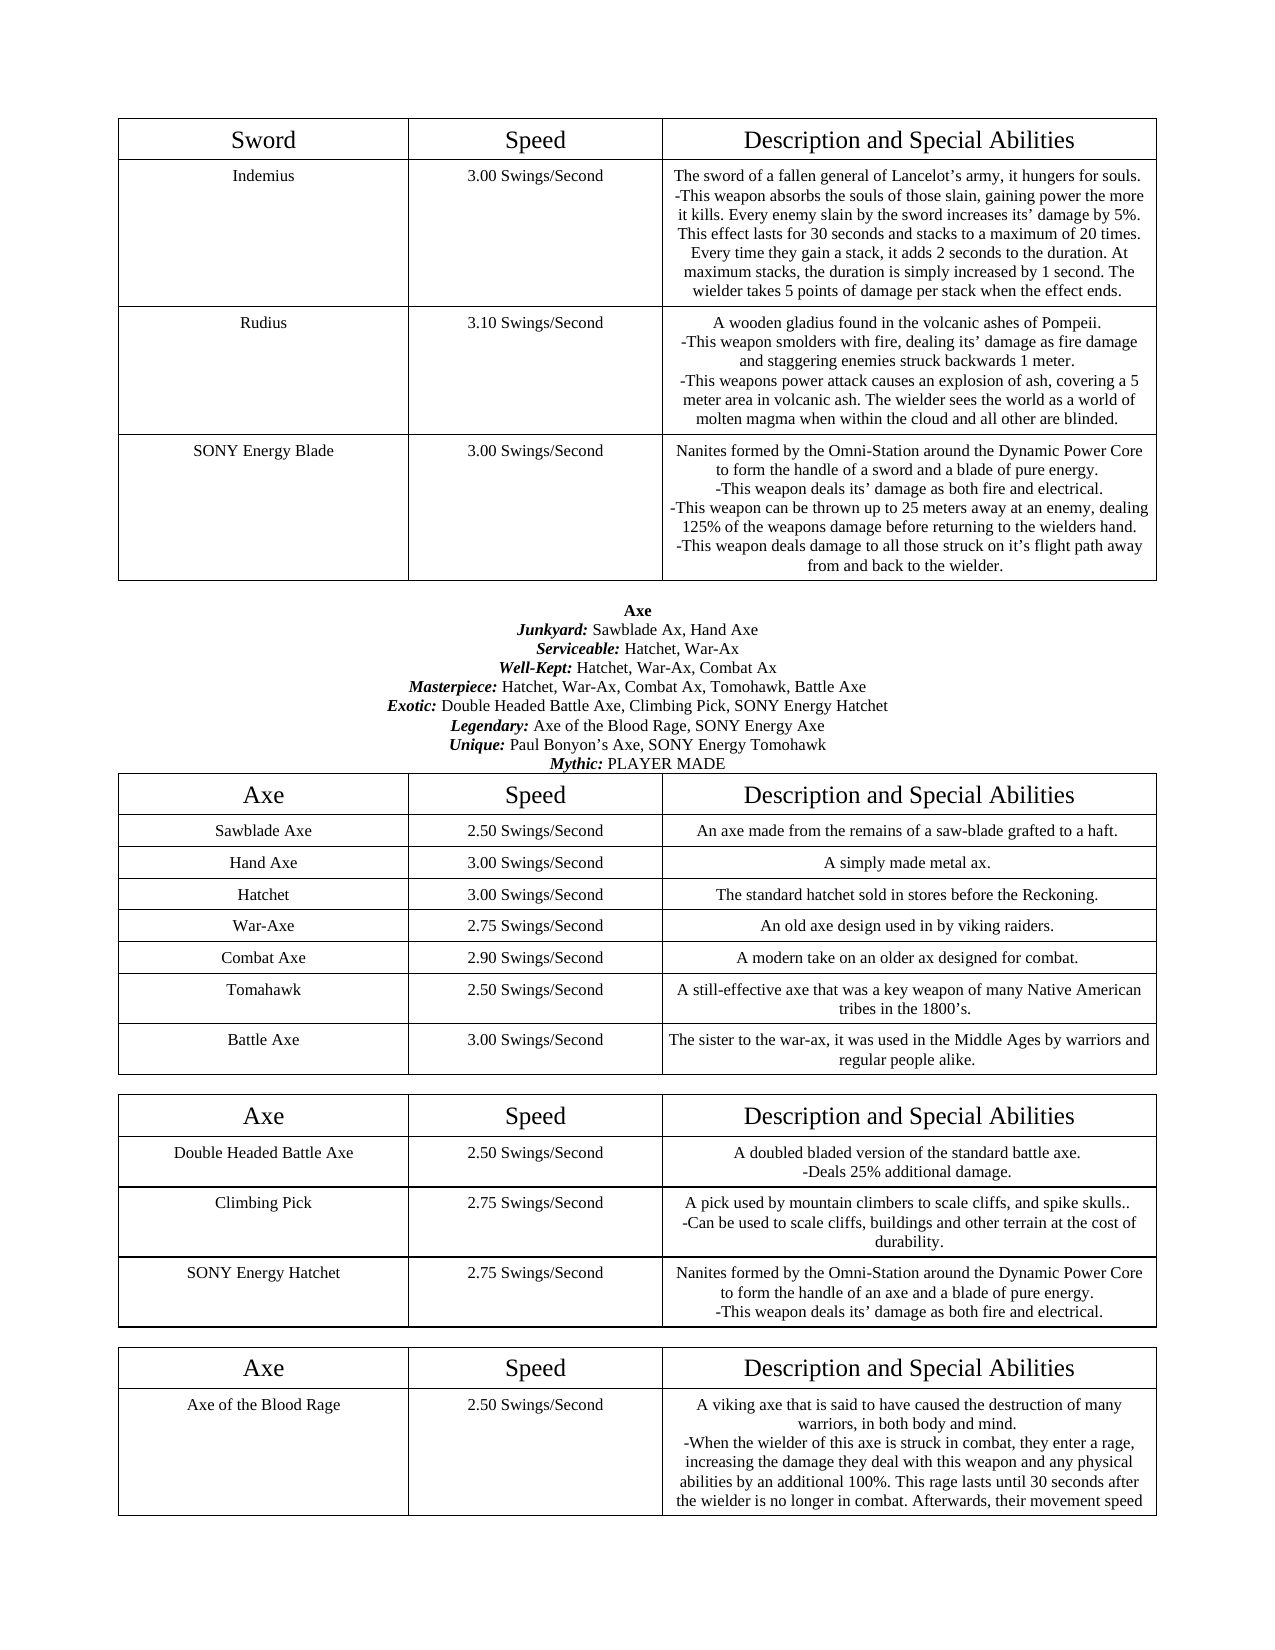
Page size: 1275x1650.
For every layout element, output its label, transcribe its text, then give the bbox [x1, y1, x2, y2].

table_header Description and Special Abilities [663, 1095, 1156, 1136]
table_cell 3.00 Swings/Second [409, 160, 662, 306]
table_cell Battle Axe [119, 1024, 408, 1074]
text Serviceable: Hatchet, War-Ax [118, 639, 1157, 658]
table_cell 2.75 Swings/Second [409, 1188, 662, 1256]
table_header Axe [119, 1095, 408, 1136]
table_cell Hand Axe [119, 847, 408, 877]
table_cell War-Axe [119, 910, 408, 941]
table_cell Axe of the Blood Rage [119, 1389, 408, 1515]
table_cell Hatchet [119, 879, 408, 909]
table_cell The sister to the war-ax, it was used in the Middle Ages by warriors and regular people alike. [663, 1024, 1156, 1074]
table_cell Double Headed Battle Axe [119, 1137, 408, 1186]
text Well-Kept: Hatchet, War-Ax, Combat Ax [118, 658, 1157, 677]
table_cell A doubled bladed version of the standard battle axe. -Deals 25% additional damage. [663, 1137, 1156, 1186]
table_cell Indemius [119, 160, 408, 306]
table_header Speed [409, 1348, 662, 1388]
table_cell 2.50 Swings/Second [409, 815, 662, 846]
table_cell Combat Axe [119, 942, 408, 972]
table_cell 2.75 Swings/Second [409, 910, 662, 941]
table_cell Rudius [119, 307, 408, 433]
table_cell A still-effective axe that was a key weapon of many Native American tribes in the 1800’s. [663, 974, 1156, 1023]
table_cell SONY Energy Hatchet [119, 1258, 408, 1326]
table_cell 2.75 Swings/Second [409, 1258, 662, 1326]
table_cell Nanites formed by the Omni-Station around the Dynamic Power Core to form the handle of a sword and a blade of pure energy. -This weapon deals its’ damage as both fire and electrical. -This weapon can be thrown up to 25 meters away at an enemy, dealing 125% of the weapons damage before returning to the wielders hand. -This weapon deals damage to all those struck on it’s flight path away from and back to the wielder. [663, 435, 1156, 580]
text Axe [118, 600, 1157, 619]
table_cell A simply made metal ax. [663, 847, 1156, 877]
table_cell A wooden gladius found in the volcanic ashes of Pompeii. -This weapon smolders with fire, dealing its’ damage as fire damage and staggering enemies struck backwards 1 meter. -This weapons power attack causes an explosion of ash, covering a 5 meter area in volcanic ash. The wielder sees the world as a world of molten magma when within the cloud and all other are blinded. [663, 307, 1156, 433]
table_cell 2.50 Swings/Second [409, 974, 662, 1023]
text Unique: Paul Bonyon’s Axe, SONY Energy Tomohawk [118, 734, 1157, 754]
text Exotic: Double Headed Battle Axe, Climbing Pick, SONY Energy Hatchet [118, 696, 1157, 715]
table_cell An old axe design used in by viking raiders. [663, 910, 1156, 941]
table_cell A viking axe that is said to have caused the destruction of many warriors, in both body and mind. -When the wielder of this axe is struck in combat, they enter a rage, increasing the damage they deal with this weapon and any physical abilities by an additional 100%. This rage lasts until 30 seconds after the wielder is no longer in combat. Afterwards, their movement speed [663, 1389, 1156, 1515]
table_cell The sword of a fallen general of Lancelot’s army, it hungers for souls. -This weapon absorbs the souls of those slain, gaining power the more it kills. Every enemy slain by the sword increases its’ damage by 5%. This effect lasts for 30 seconds and stacks to a maximum of 20 times. Every time they gain a stack, it adds 2 seconds to the duration. At maximum stacks, the duration is simply increased by 1 second. The wielder takes 5 points of damage per stack when the effect ends. [663, 160, 1156, 306]
table_cell A modern take on an older ax designed for combat. [663, 942, 1156, 972]
table_cell 3.10 Swings/Second [409, 307, 662, 433]
table_cell 3.00 Swings/Second [409, 1024, 662, 1074]
table_header Description and Special Abilities [663, 1348, 1156, 1388]
table_cell 2.90 Swings/Second [409, 942, 662, 972]
table_header Axe [119, 1348, 408, 1388]
table_header Description and Special Abilities [663, 774, 1156, 814]
table_cell The standard hatchet sold in stores before the Reckoning. [663, 879, 1156, 909]
table_cell Climbing Pick [119, 1188, 408, 1256]
table_header Speed [409, 774, 662, 814]
table_cell A pick used by mountain climbers to scale cliffs, and spike skulls.. -Can be used to scale cliffs, buildings and other terrain at the cost of durability. [663, 1188, 1156, 1256]
table_cell SONY Energy Blade [119, 435, 408, 580]
text Mythic: PLAYER MADE [118, 754, 1157, 773]
table_header Description and Special Abilities [663, 119, 1156, 159]
table_header Speed [409, 119, 662, 159]
table_header Speed [409, 1095, 662, 1136]
text Legendary: Axe of the Blood Rage, SONY Energy Axe [118, 715, 1157, 734]
table_cell 3.00 Swings/Second [409, 879, 662, 909]
table_cell 2.50 Swings/Second [409, 1389, 662, 1515]
table_cell 3.00 Swings/Second [409, 435, 662, 580]
text Masterpiece: Hatchet, War-Ax, Combat Ax, Tomohawk, Battle Axe [118, 677, 1157, 696]
table_cell Nanites formed by the Omni-Station around the Dynamic Power Core to form the handle of an axe and a blade of pure energy. -This weapon deals its’ damage as both fire and electrical. [663, 1258, 1156, 1326]
table_header Axe [119, 774, 408, 814]
table_cell 2.50 Swings/Second [409, 1137, 662, 1186]
table_header Sword [119, 119, 408, 159]
table_cell An axe made from the remains of a saw-blade grafted to a haft. [663, 815, 1156, 846]
table_cell Sawblade Axe [119, 815, 408, 846]
table_cell 3.00 Swings/Second [409, 847, 662, 877]
table_cell Tomahawk [119, 974, 408, 1023]
text Junkyard: Sawblade Ax, Hand Axe [118, 619, 1157, 639]
